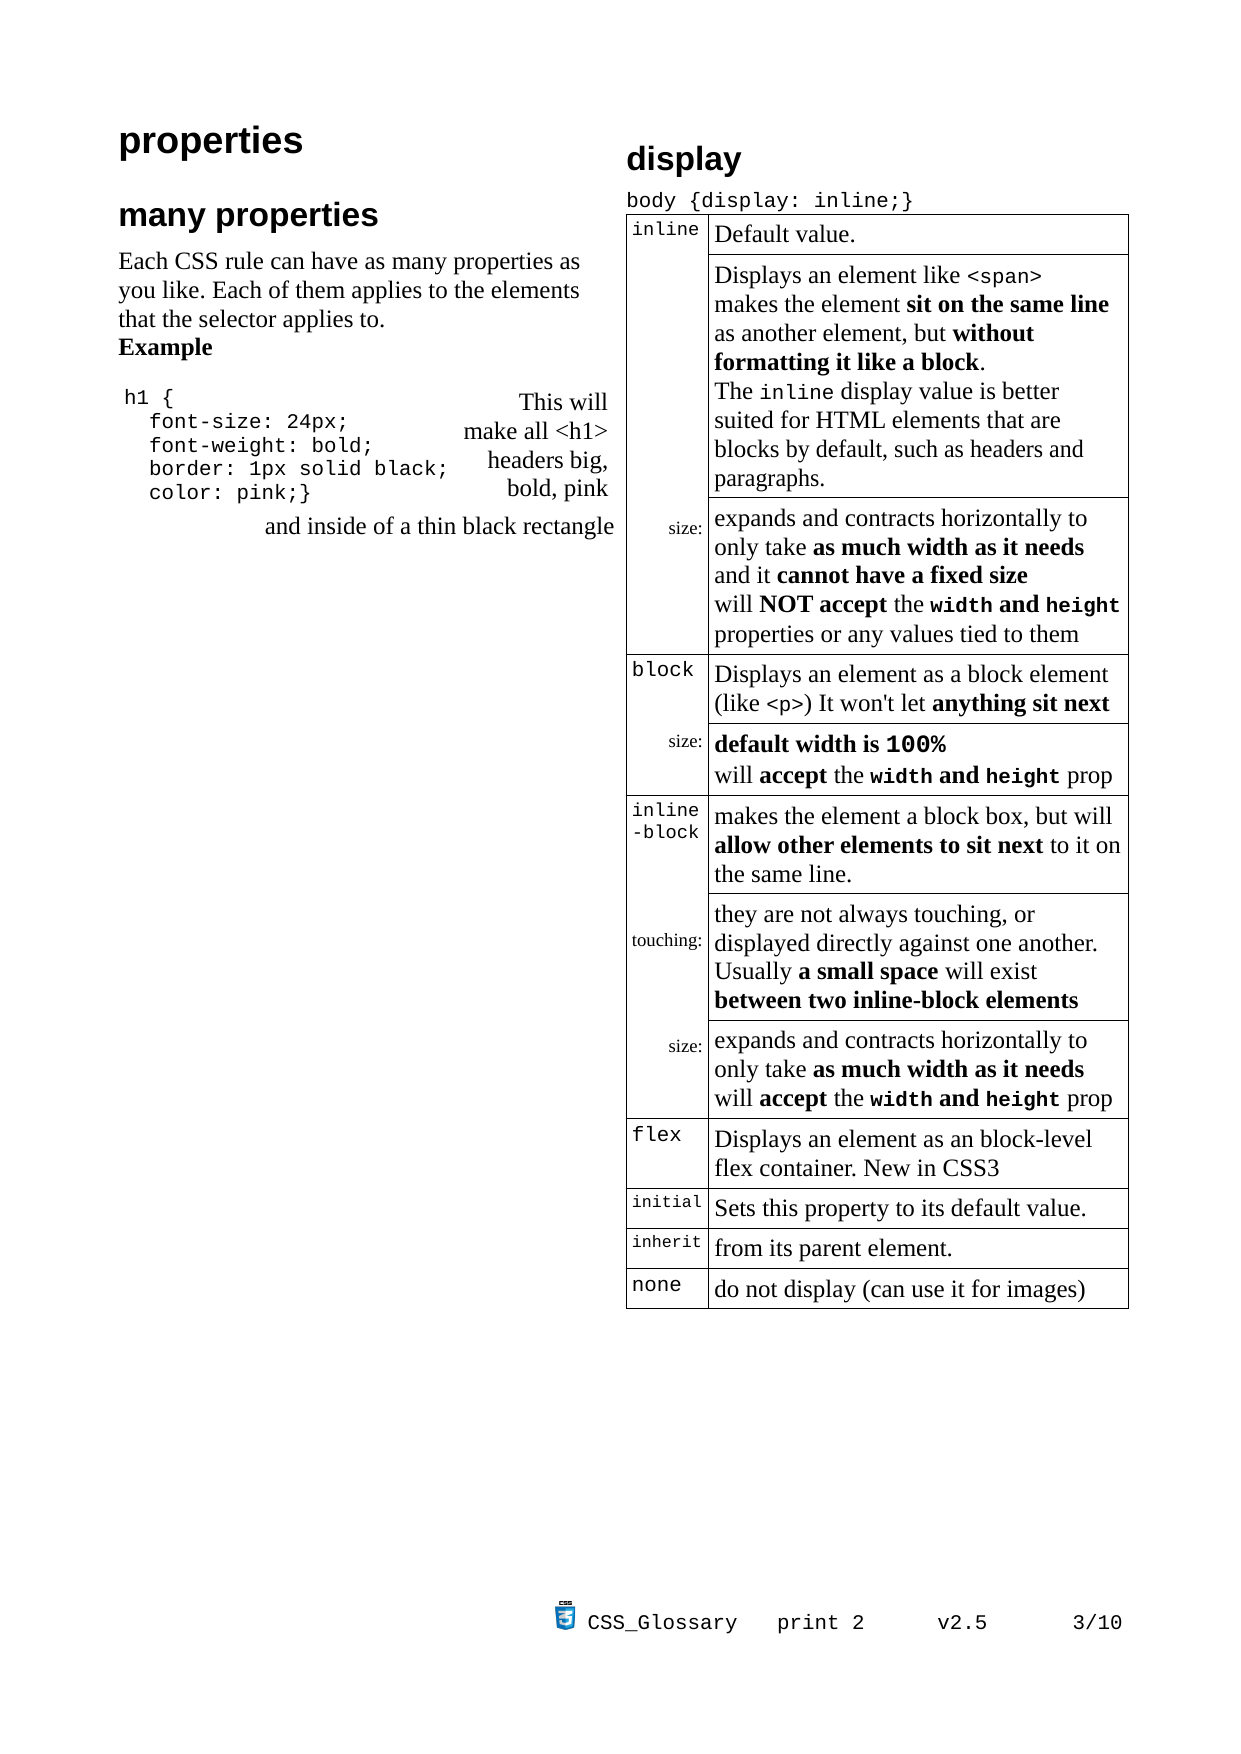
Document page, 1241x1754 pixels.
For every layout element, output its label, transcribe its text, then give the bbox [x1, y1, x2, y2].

table_cell Sets this property to its default value. [709, 1189, 1128, 1228]
table_cell block size: [627, 655, 708, 795]
table_cell expands and contracts horizontally to only take as much width as it needs and it cannot have a fixed size will NOT accept the width and height properties or any values tied to them [709, 498, 1128, 653]
text body {display: inline;} [626, 190, 1122, 214]
table_cell initial [627, 1189, 708, 1228]
subtitle properties [118, 118, 614, 162]
subtitle display [626, 139, 1122, 178]
table_cell from its parent element. [709, 1229, 1128, 1268]
text Example [118, 332, 614, 361]
table_cell expands and contracts horizontally to only take as much width as it needs will accept the width and height prop [709, 1021, 1128, 1118]
subtitle many properties [118, 195, 614, 234]
table_cell Displays an element as a block element (like <p>) It won't let anything sit next [709, 655, 1128, 723]
table_cell default width is 100% will accept the width and height prop [709, 724, 1128, 795]
text Each CSS rule can have as many properties as you like. Each of them applies to the elements that the selector applies to. [118, 246, 614, 332]
table_cell inline-block touching: size: [627, 796, 708, 1118]
table_cell inherit [627, 1229, 708, 1268]
table_header This will make all <h1> headers big, bold, pink [457, 382, 614, 511]
table_cell makes the element a block box, but will allow other elements to sit next to it on the same line. [709, 796, 1128, 893]
picture [555, 1601, 575, 1630]
table_cell Displays an element like <span> makes the element sit on the same line as another element, but without formatting it like a block. The inline display value is better suited for HTML elements that are blocks by default, such as headers and paragraphs. [709, 255, 1128, 497]
table_cell flex [627, 1119, 708, 1187]
text and inside of a thin black rectangle [118, 511, 614, 540]
table_cell Displays an element as an block-level flex container. New in CSS3 [709, 1119, 1128, 1187]
table_cell they are not always touching, or displayed directly against one another. Usually a small space will exist between two inline-block elements [709, 894, 1128, 1020]
table_header inline size: [627, 215, 708, 653]
table_cell do not display (can use it for images) [709, 1269, 1128, 1308]
table_cell none [627, 1269, 708, 1308]
table_header Default value. [709, 215, 1128, 254]
table_header h1 { font-size: 24px; font-weight: bold; border: 1px solid black; color: pink;} [118, 382, 457, 511]
